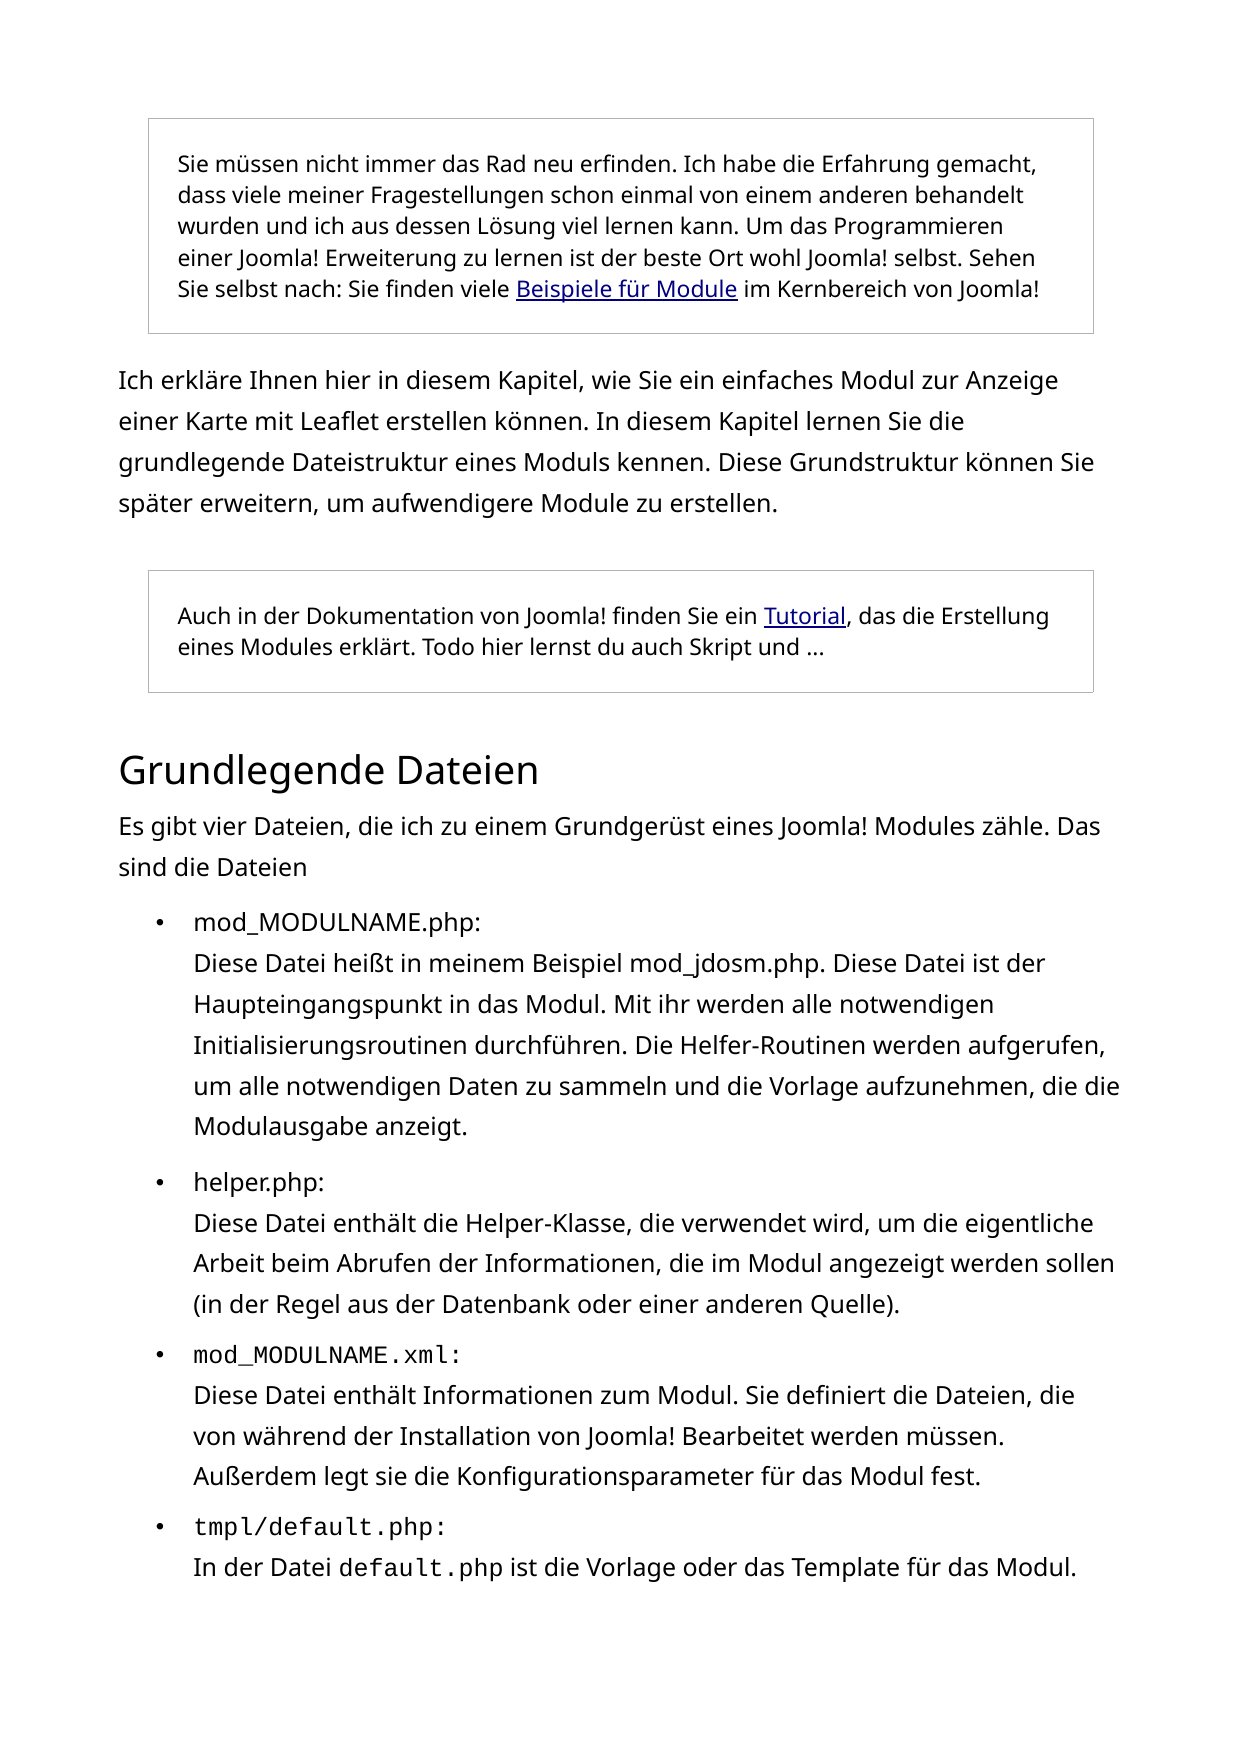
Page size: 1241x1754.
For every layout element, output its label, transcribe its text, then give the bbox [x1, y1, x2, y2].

list helper.php: Diese Datei enthält die Helper-Klasse, die verwendet wird, um die eigentliche Arbeit beim Abrufen der Informationen, die im Modul angezeigt werden sollen (in der Regel aus der Datenbank oder einer anderen Quelle). [156, 1164, 1122, 1321]
list tmpl/default.php: In der Datei default.php ist die Vorlage oder das Template für das Modul. [156, 1514, 1122, 1584]
text Sie müssen nicht immer das Rad neu erfinden. Ich habe die Erfahrung gemacht, dass viele meiner Fragestellungen schon einmal von einem anderen behandelt wurden und ich aus dessen Lösung viel lernen kann. Um das Programmieren einer Joomla! Erweiterung zu lernen ist der beste Ort wohl Joomla! selbst. Sehen Sie selbst nach: Sie finden viele Beispiele für Module im Kernbereich von Joomla! [149, 119, 1093, 333]
list mod_MODULNAME.php: Diese Datei heißt in meinem Beispiel mod_jdosm.php. Diese Datei ist der Haupteingangspunkt in das Modul. Mit ihr werden alle notwendigen Initialisierungsroutinen durchführen. Die Helfer-Routinen werden aufgerufen, um alle notwendigen Daten zu sammeln und die Vorlage aufzunehmen, die die Modulausgabe anzeigt. [156, 905, 1122, 1143]
text Es gibt vier Dateien, die ich zu einem Grundgerüst eines Joomla! Modules zähle. Das sind die Dateien [118, 808, 1122, 883]
text Auch in der Dokumentation von Joomla! finden Sie ein Tutorial, das die Erstellung eines Modules erklärt. Todo hier lernst du auch Skript und ... [149, 571, 1093, 692]
text Ich erkläre Ihnen hier in diesem Kapitel, wie Sie ein einfaches Modul zur Anzeige einer Karte mit Leaflet erstellen können. In diesem Kapitel lernen Sie die grundlegende Dateistruktur eines Moduls kennen. Diese Grundstruktur können Sie später erweitern, um aufwendigere Module zu erstellen. [118, 363, 1122, 519]
list mod_MODULNAME.xml: Diese Datei enthält Informationen zum Modul. Sie definiert die Dateien, die von während der Installation von Joomla! Bearbeitet werden müssen. Außerdem legt sie die Konfigurationsparameter für das Modul fest. [156, 1342, 1122, 1493]
subtitle Grundlegende Dateien [118, 742, 1122, 796]
